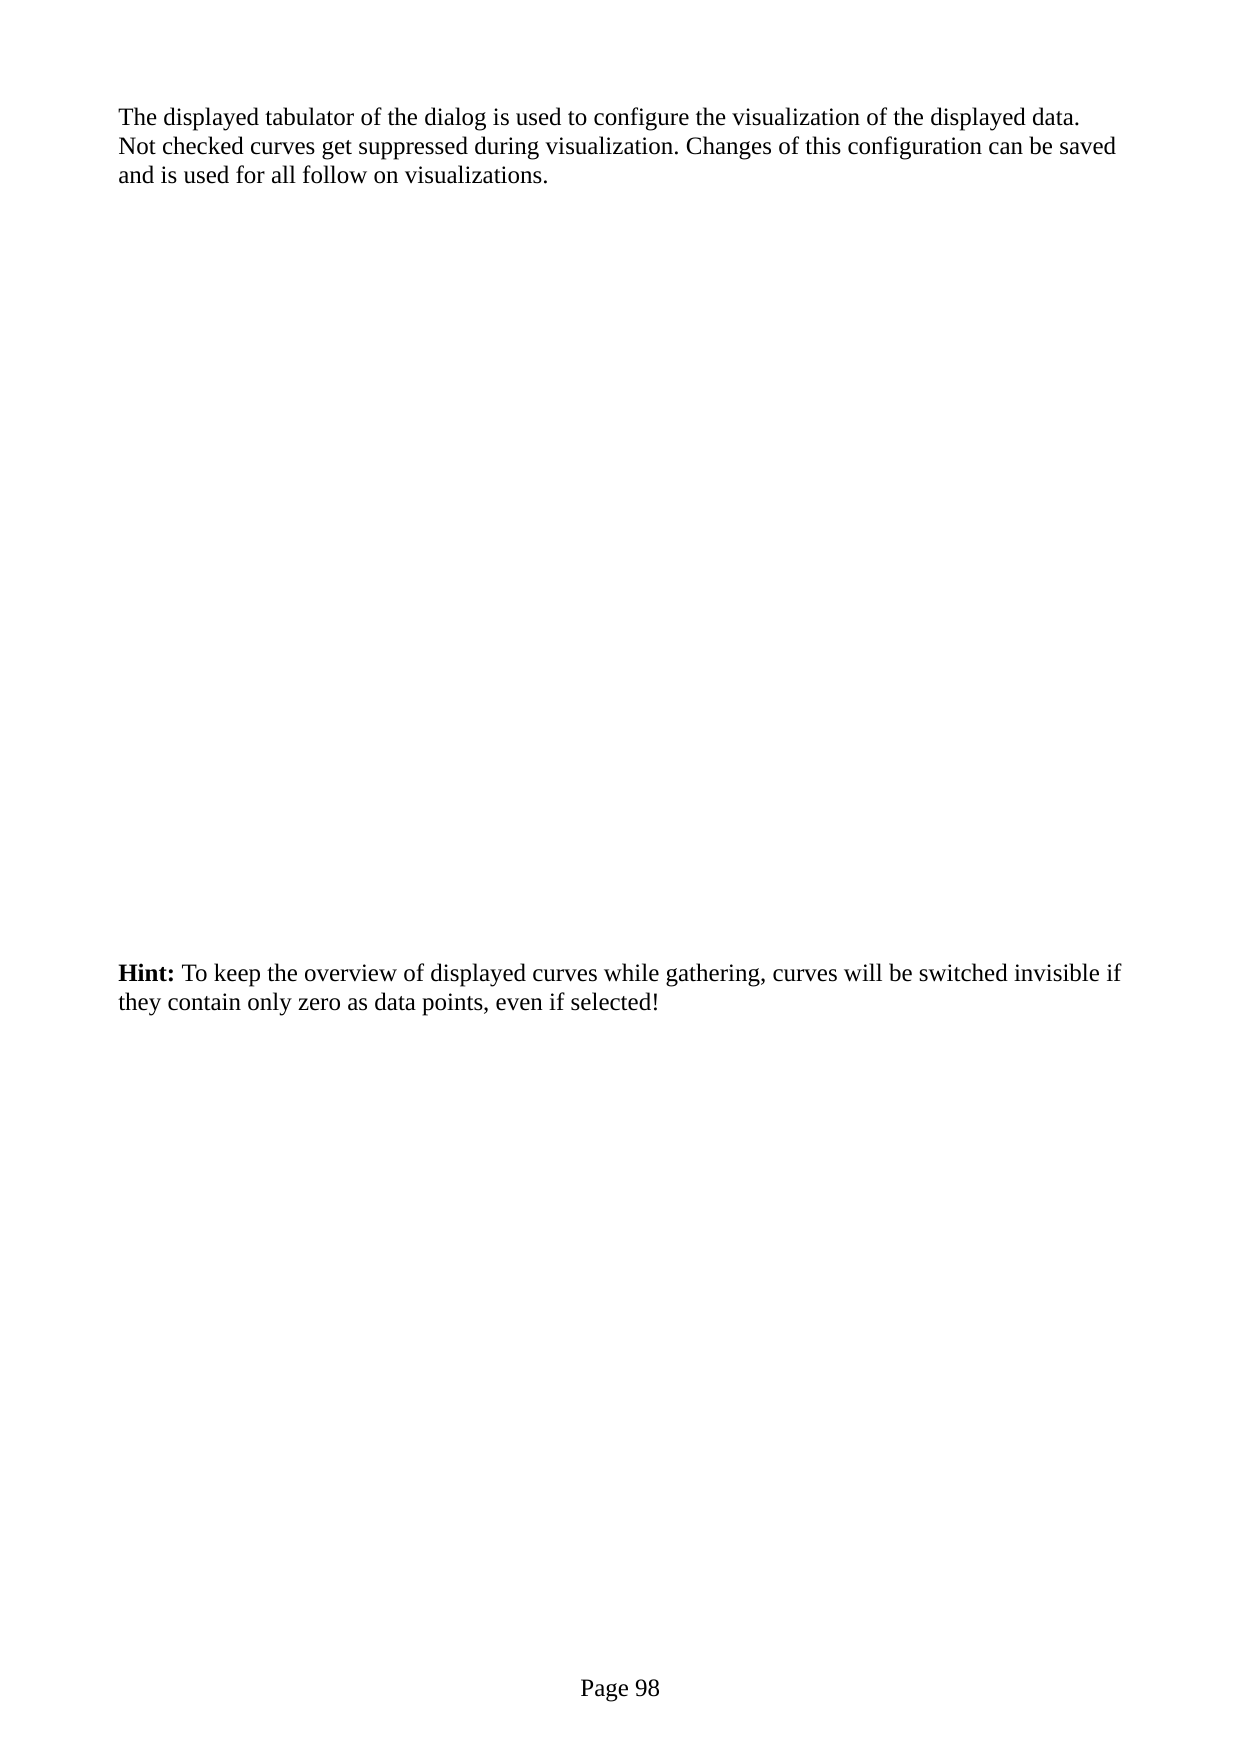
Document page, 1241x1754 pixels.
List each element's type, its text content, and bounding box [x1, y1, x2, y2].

text The displayed tabulator of the dialog is used to configure the visualization of the displayed data. Not checked curves get suppressed during visualization. Changes of this configuration can be saved and is used for all follow on visualizations. [118, 102, 1122, 188]
text Hint: To keep the overview of displayed curves while gathering, curves will be switched invisible if they contain only zero as data points, even if selected! [118, 958, 1122, 1016]
